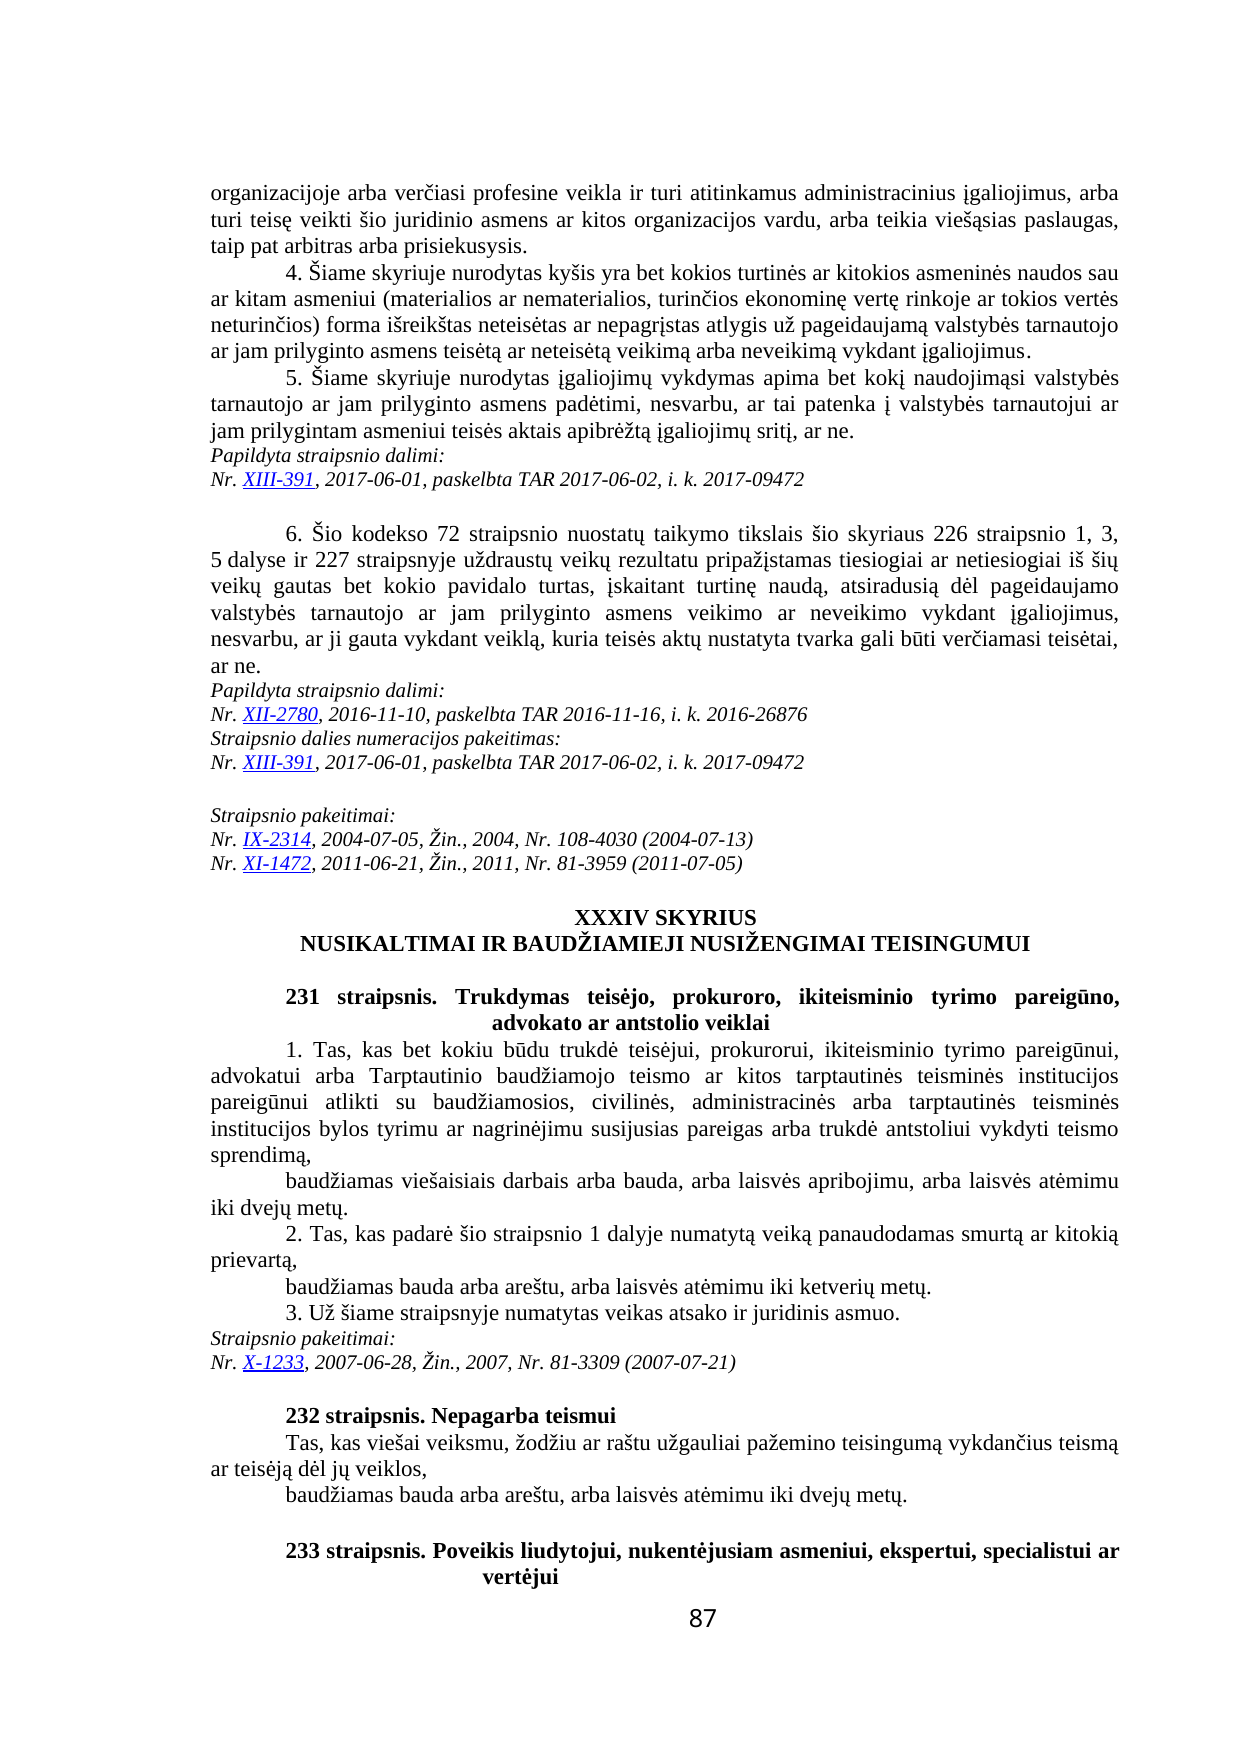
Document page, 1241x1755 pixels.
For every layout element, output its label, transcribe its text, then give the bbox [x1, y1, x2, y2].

text 5. Šiame skyriuje nurodytas įgaliojimų vykdymas apima bet kokį naudojimąsi valstybės tarnautojo ar jam prilyginto asmens padėtimi, nesvarbu, ar tai patenka į valstybės tarnautojui ar jam prilygintam asmeniui teisės aktais apibrėžtą įgaliojimų sritį, ar ne. [210, 364, 1120, 443]
text Straipsnio pakeitimai: [210, 1326, 1120, 1350]
text Nr. XII-2780, 2016-11-10, paskelbta TAR 2016-11-16, i. k. 2016-26876 [210, 702, 1120, 726]
text 2. Tas, kas padarė šio straipsnio 1 dalyje numatytą veiką panaudodamas smurtą ar kitokią prievartą, [210, 1220, 1120, 1273]
text 231 straipsnis. Trukdymas teisėjo, prokuroro, ikiteisminio tyrimo pareigūno, advokato ar antstolio veiklai [285, 983, 1120, 1036]
text 233 straipsnis. Poveikis liudytojui, nukentėjusiam asmeniui, ekspertui, specialistui ar vertėjui [285, 1537, 1120, 1589]
text Nr. XIII-391, 2017-06-01, paskelbta TAR 2017-06-02, i. k. 2017-09472 [210, 750, 1120, 774]
text Nusikaltimai ir baudžiamieji nusižengimai teisingumui [210, 930, 1120, 957]
text 232 straipsnis. Nepagarba teismui [210, 1402, 1120, 1429]
text baudžiamas viešaisiais darbais arba bauda, arba laisvės apribojimu, arba laisvės atėmimu iki dvejų metų. [210, 1167, 1120, 1220]
text 4. Šiame skyriuje nurodytas kyšis yra bet kokios turtinės ar kitokios asmeninės naudos sau ar kitam asmeniui (materialios ar nematerialios, turinčios ekonominę vertę rinkoje ar tokios vertės neturinčios) forma išreikštas neteisėtas ar nepagrįstas atlygis už pageidaujamą valstybės tarnautojo ar jam prilyginto asmens teisėtą ar neteisėtą veikimą arba neveikimą vykdant įgaliojimus. [210, 258, 1120, 364]
text Nr. X-1233, 2007-06-28, Žin., 2007, Nr. 81-3309 (2007-07-21) [210, 1350, 1120, 1374]
text Nr. IX-2314, 2004-07-05, Žin., 2004, Nr. 108-4030 (2004-07-13) [210, 827, 1120, 851]
text Straipsnio dalies numeracijos pakeitimas: [210, 726, 1120, 750]
text baudžiamas bauda arba areštu, arba laisvės atėmimu iki ketverių metų. [210, 1273, 1120, 1299]
text Papildyta straipsnio dalimi: [210, 678, 1120, 702]
text Tas, kas viešai veiksmu, žodžiu ar raštu užgauliai pažemino teisingumą vykdančius teismą ar teisėją dėl jų veiklos, [210, 1429, 1120, 1482]
subtitle XXXIV SKYRIUS [210, 904, 1120, 930]
text organizacijoje arba verčiasi profesine veikla ir turi atitinkamus administracinius įgaliojimus, arba turi teisę veikti šio juridinio asmens ar kitos organizacijos vardu, arba teikia viešąsias paslaugas, taip pat arbitras arba prisiekusysis. [210, 179, 1120, 258]
text Nr. XIII-391, 2017-06-01, paskelbta TAR 2017-06-02, i. k. 2017-09472 [210, 467, 1120, 491]
text Nr. XI-1472, 2011-06-21, Žin., 2011, Nr. 81-3959 (2011-07-05) [210, 851, 1120, 875]
text 6. Šio kodekso 72 straipsnio nuostatų taikymo tikslais šio skyriaus 226 straipsnio 1, 3, 5 dalyse ir 227 straipsnyje uždraustų veikų rezultatu pripažįstamas tiesiogiai ar netiesiogiai iš šių veikų gautas bet kokio pavidalo turtas, įskaitant turtinę naudą, atsiradusią dėl pageidaujamo valstybės tarnautojo ar jam prilyginto asmens veikimo ar neveikimo vykdant įgaliojimus, nesvarbu, ar ji gauta vykdant veiklą, kuria teisės aktų nustatyta tvarka gali būti verčiamasi teisėtai, ar ne. [210, 520, 1120, 678]
text 3. Už šiame straipsnyje numatytas veikas atsako ir juridinis asmuo. [210, 1299, 1120, 1326]
text Straipsnio pakeitimai: [210, 803, 1120, 827]
text 1. Tas, kas bet kokiu būdu trukdė teisėjui, prokurorui, ikiteisminio tyrimo pareigūnui, advokatui arba Tarptautinio baudžiamojo teismo ar kitos tarptautinės teisminės institucijos pareigūnui atlikti su baudžiamosios, civilinės, administracinės arba tarptautinės teisminės institucijos bylos tyrimu ar nagrinėjimu susijusias pareigas arba trukdė antstoliui vykdyti teismo sprendimą, [210, 1036, 1120, 1167]
text Papildyta straipsnio dalimi: [210, 443, 1120, 467]
text baudžiamas bauda arba areštu, arba laisvės atėmimu iki dvejų metų. [210, 1482, 1120, 1508]
